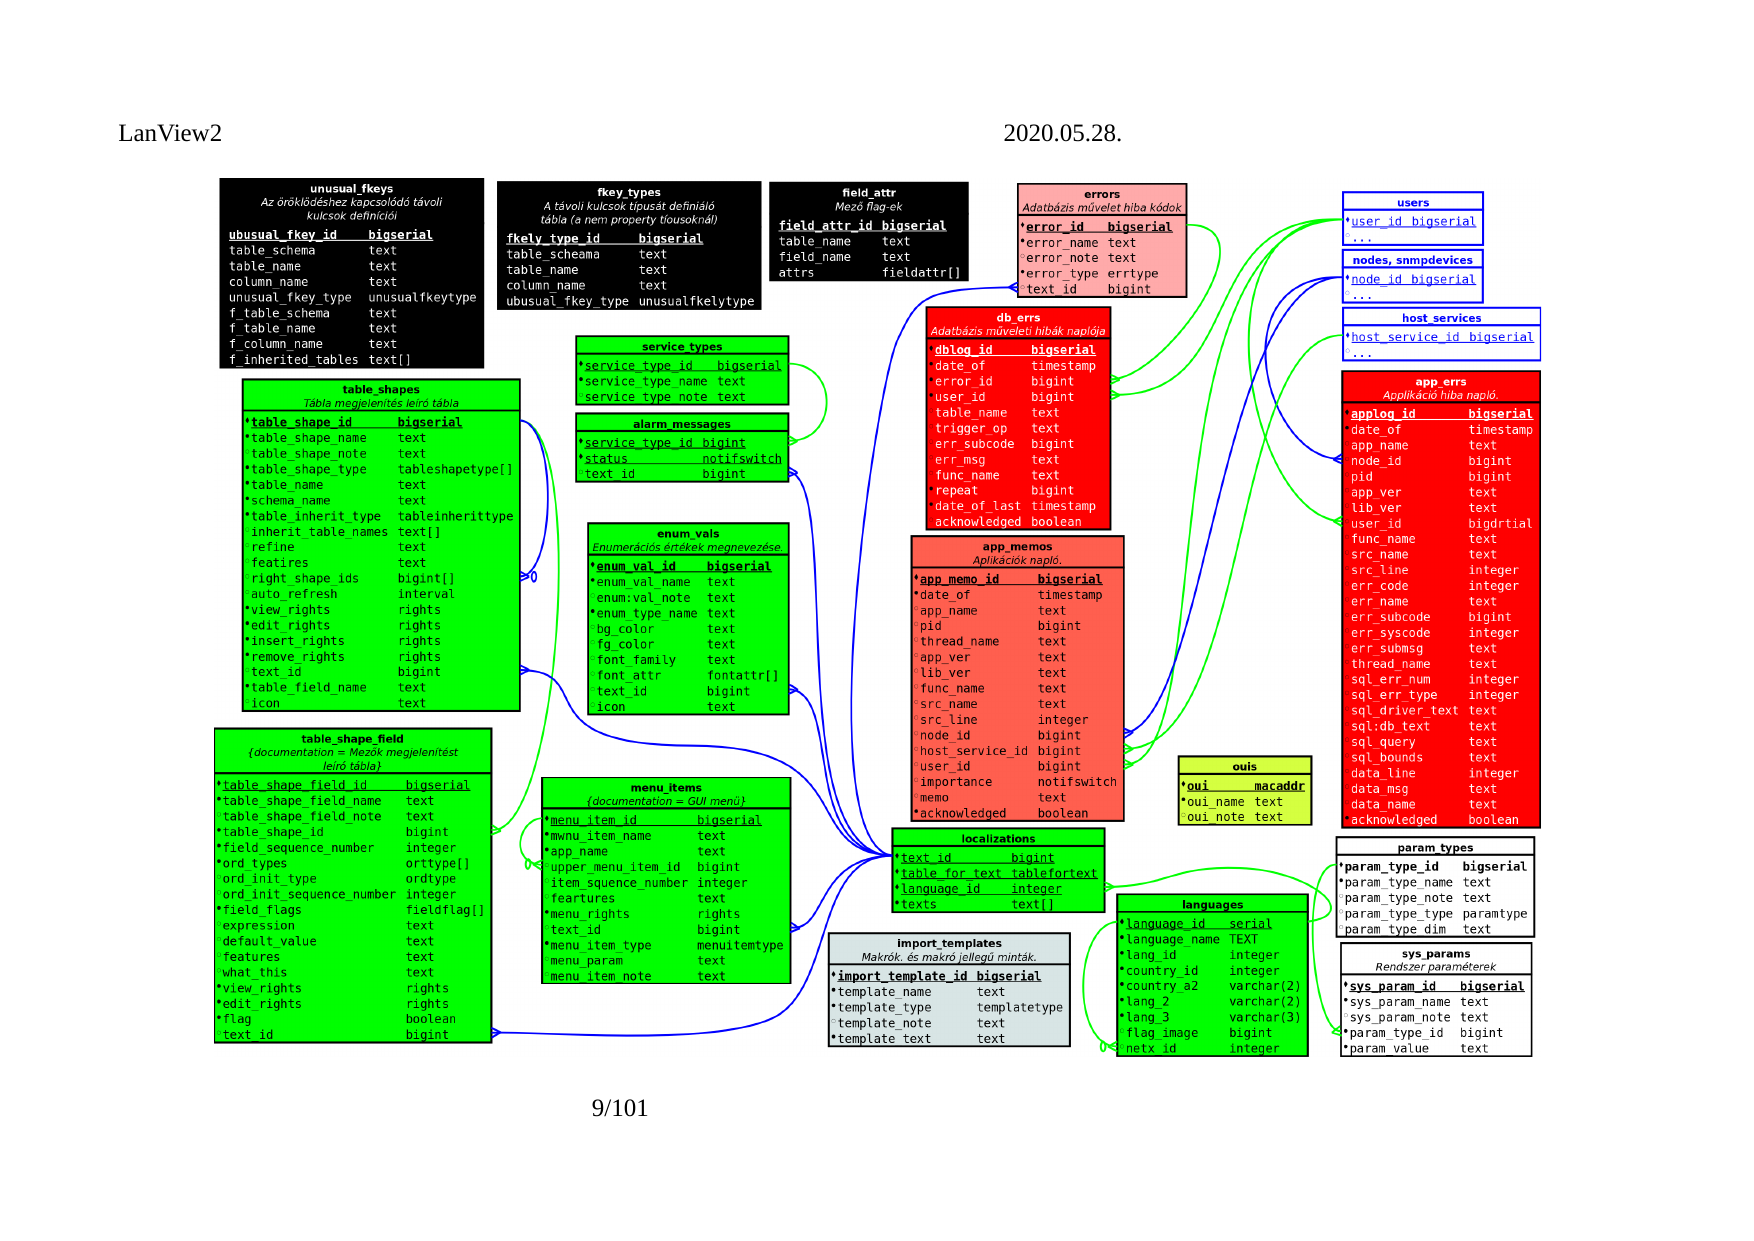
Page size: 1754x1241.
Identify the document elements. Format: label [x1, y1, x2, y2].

picture [222, 183, 1542, 1057]
